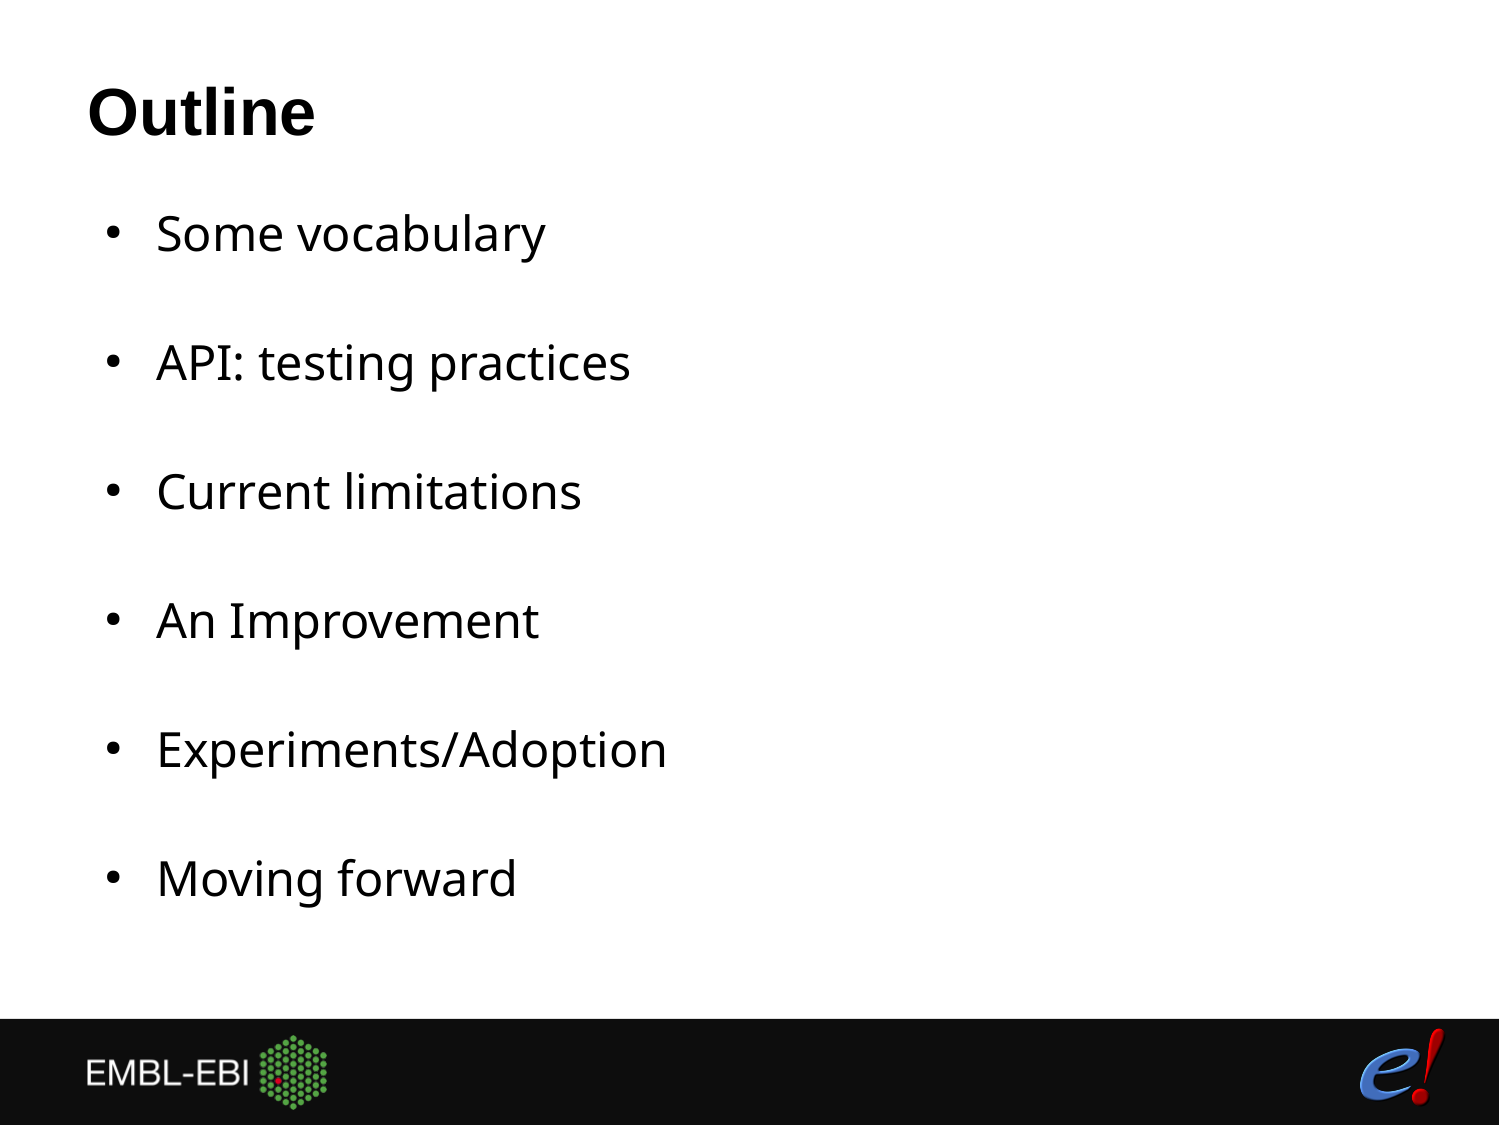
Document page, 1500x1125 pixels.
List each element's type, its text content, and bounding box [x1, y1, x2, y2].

picture [1357, 1026, 1448, 1112]
title Outline [87, 50, 1425, 175]
picture [87, 1035, 327, 1110]
list Some vocabulary API: testing practices Current limitations An Improvement Experiments/Adoption Moving forward [87, 200, 1425, 914]
